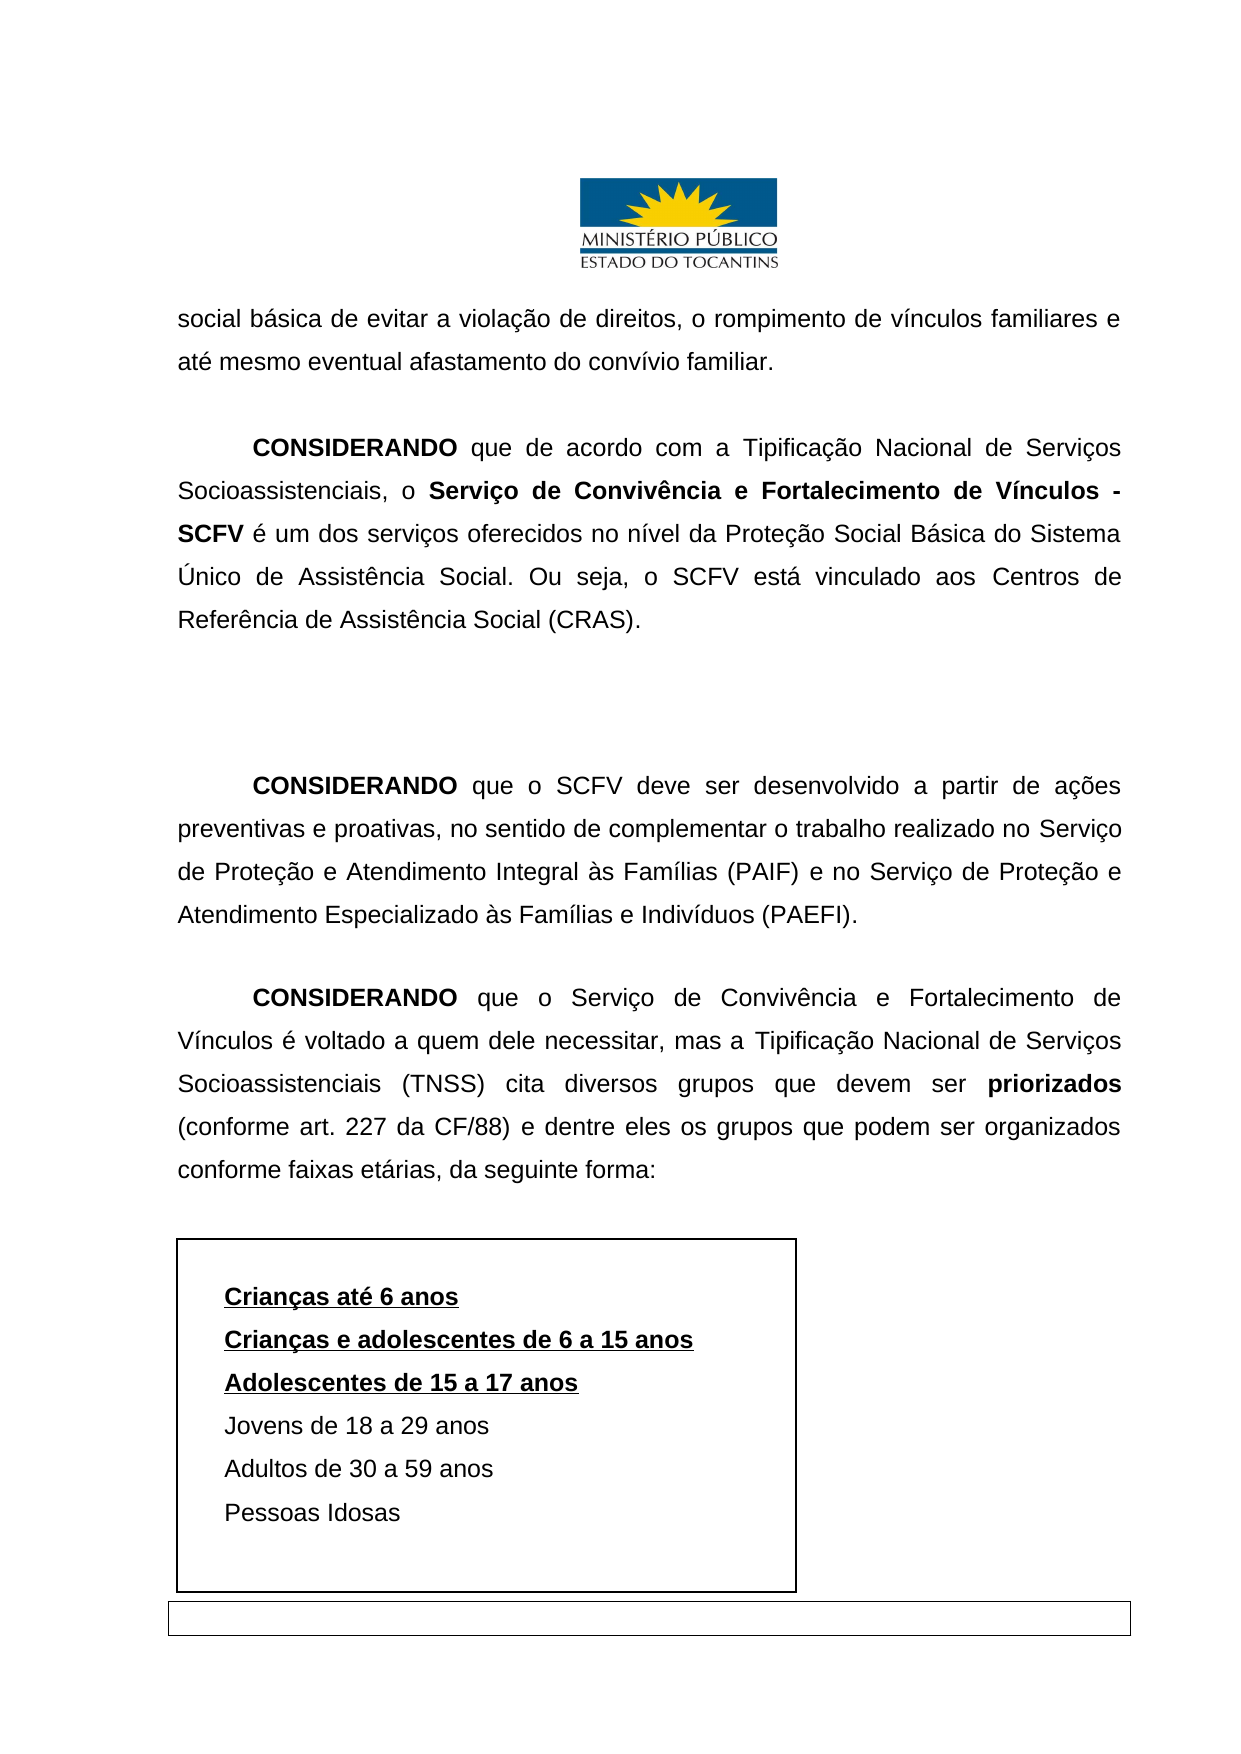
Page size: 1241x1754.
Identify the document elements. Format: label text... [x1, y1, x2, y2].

picture [581, 178, 777, 268]
text CONSIDERANDO que de acordo com a Tipificação Nacional de Serviços Socioassistenciais, o Serviço de Convivência e Fortalecimento de Vínculos - SCFV é um dos serviços oferecidos no nível da Proteção Social Básica do Sistema Único de Assistência Social. Ou seja, o SCFV está vinculado aos Centros de Referência de Assistência Social (CRAS). [177, 433, 1122, 634]
text CONSIDERANDO que o Serviço de Convivência e Fortalecimento de Vínculos é voltado a quem dele necessitar, mas a Tipificação Nacional de Serviços Socioassistenciais (TNSS) cita diversos grupos que devem ser priorizados (conforme art. 227 da CF/88) e dentre eles os grupos que podem ser organizados conforme faixas etárias, da seguinte forma: [177, 983, 1122, 1184]
text CONSIDERANDO que o SCFV deve ser desenvolvido a partir de ações preventivas e proativas, no sentido de complementar o trabalho realizado no Serviço de Proteção e Atendimento Integral às Famílias (PAIF) e no Serviço de Proteção e Atendimento Especializado às Famílias e Indivíduos (PAEFI). [177, 771, 1122, 929]
text social básica de evitar a violação de direitos, o rompimento de vínculos familiares e até mesmo eventual afastamento do convívio familiar. [177, 303, 1122, 375]
table_header Crianças até 6 anos Crianças e adolescentes de 6 a 15 anos Adolescentes de 15 a 17 anos Jovens de 18 a 29 anos Adultos de 30 a 59 anos Pessoas Idosas [178, 1240, 795, 1591]
